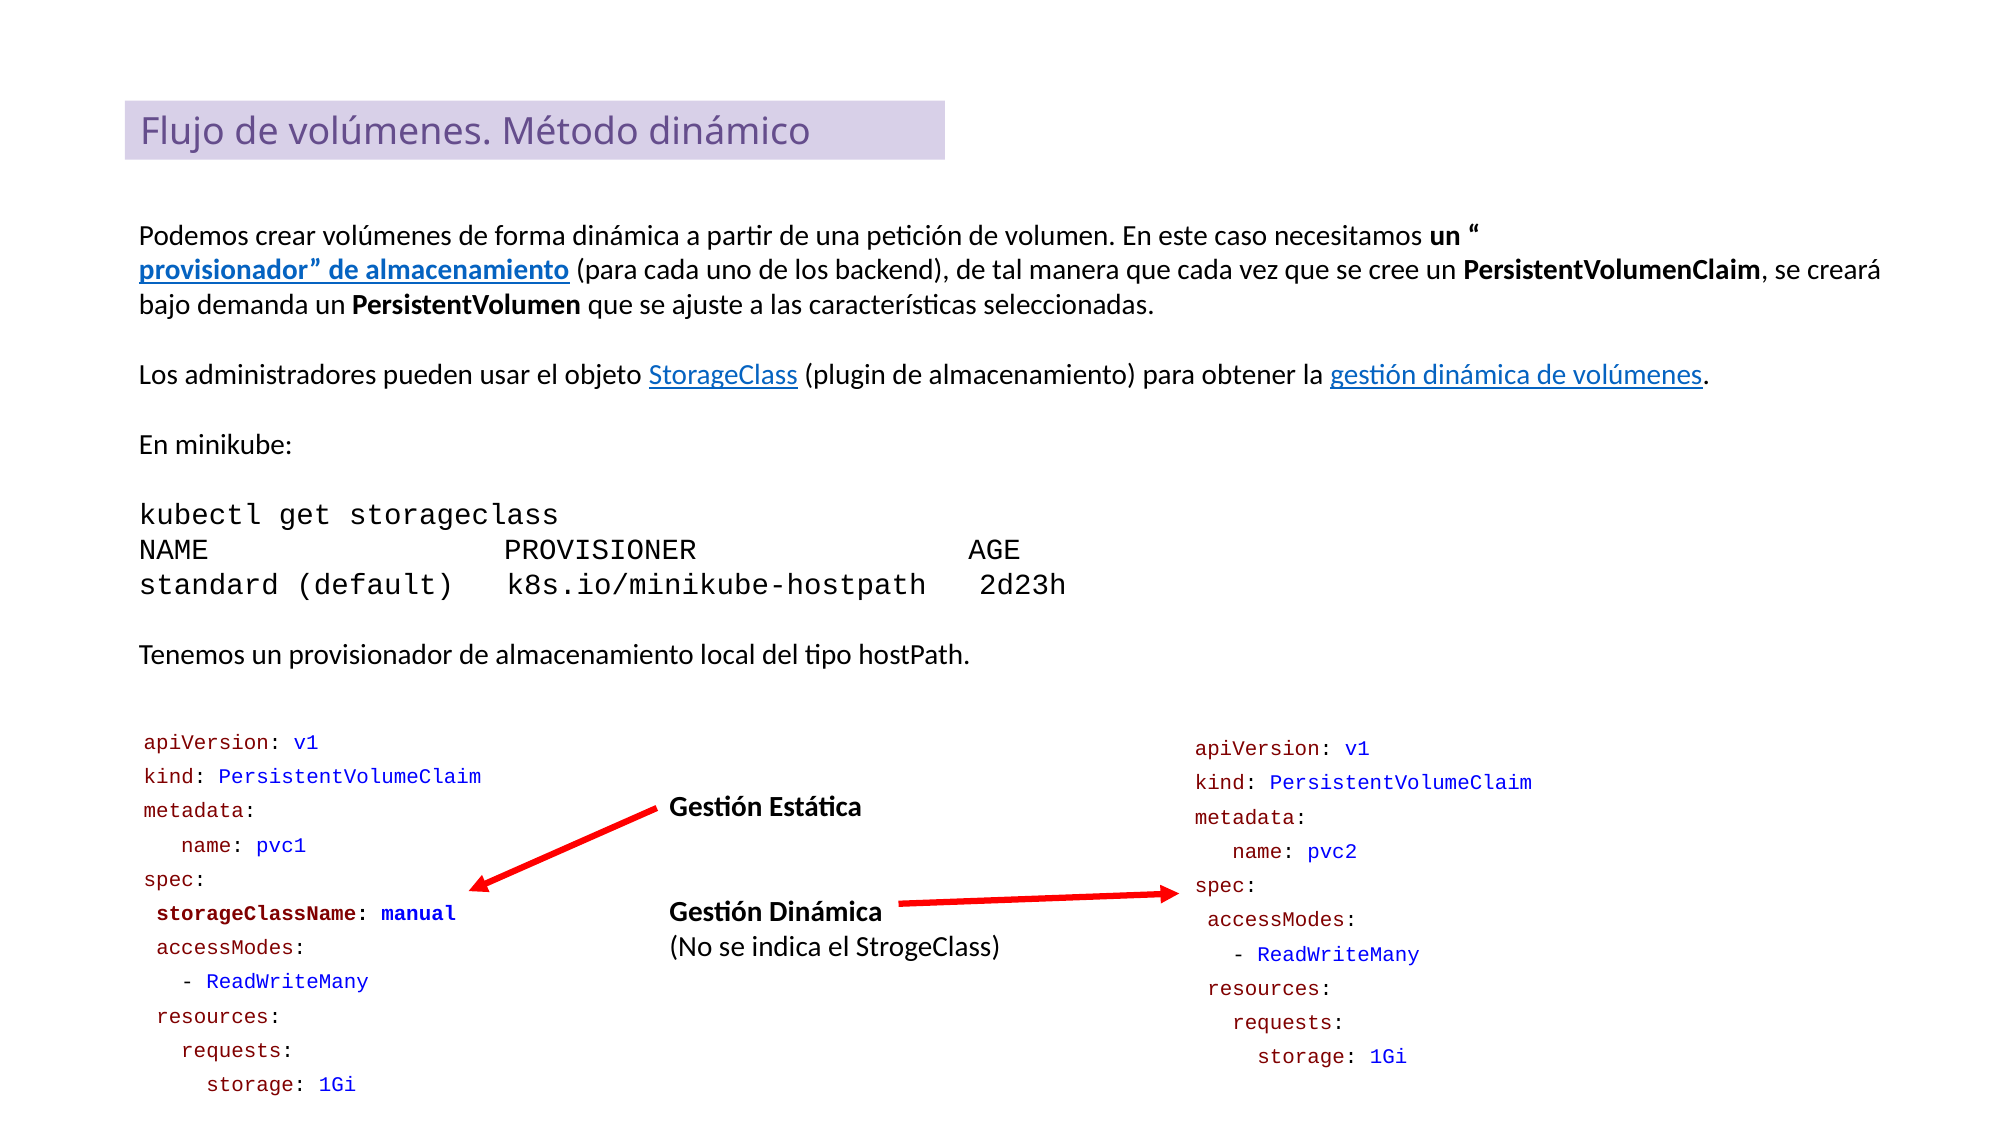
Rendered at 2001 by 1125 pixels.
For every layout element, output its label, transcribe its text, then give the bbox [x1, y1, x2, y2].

text_box Flujo de volúmenes. Método dinámico [124, 100, 945, 160]
text_box apiVersion: v1 kind: PersistentVolumeClaim metadata: name: pvc2 spec: accessModes: - ReadWriteMany resources: requests: storage: 1Gi [1179, 710, 1590, 1076]
text_box apiVersion: v1 kind: PersistentVolumeClaim metadata: name: pvc1 spec: storageClassName: manual accessModes: - ReadWriteMany resources: requests: storage: 1Gi [128, 704, 1085, 1070]
text_box Gestión Estática Gestión Dinámica (No se indica el StrogeClass) [654, 771, 1038, 950]
text_box Podemos crear volúmenes de forma dinámica a partir de una petición de volumen. En este caso necesitamos un “provisionador” de almacenamiento (para cada uno de los backend), de tal manera que cada vez que se cree un PersistentVolumenClaim, se creará bajo demanda un PersistentVolumen que se ajuste a las características seleccionadas. Los administradores pueden usar el objeto StorageClass (plugin de almacenamiento) para obtener la gestión dinámica de volúmenes. En minikube: kubectl get storageclass NAME PROVISIONER AGE standard (default) k8s.io/minikube-hostpath 2d23h Tenemos un provisionador de almacenamiento local del tipo hostPath. [123, 200, 1905, 675]
